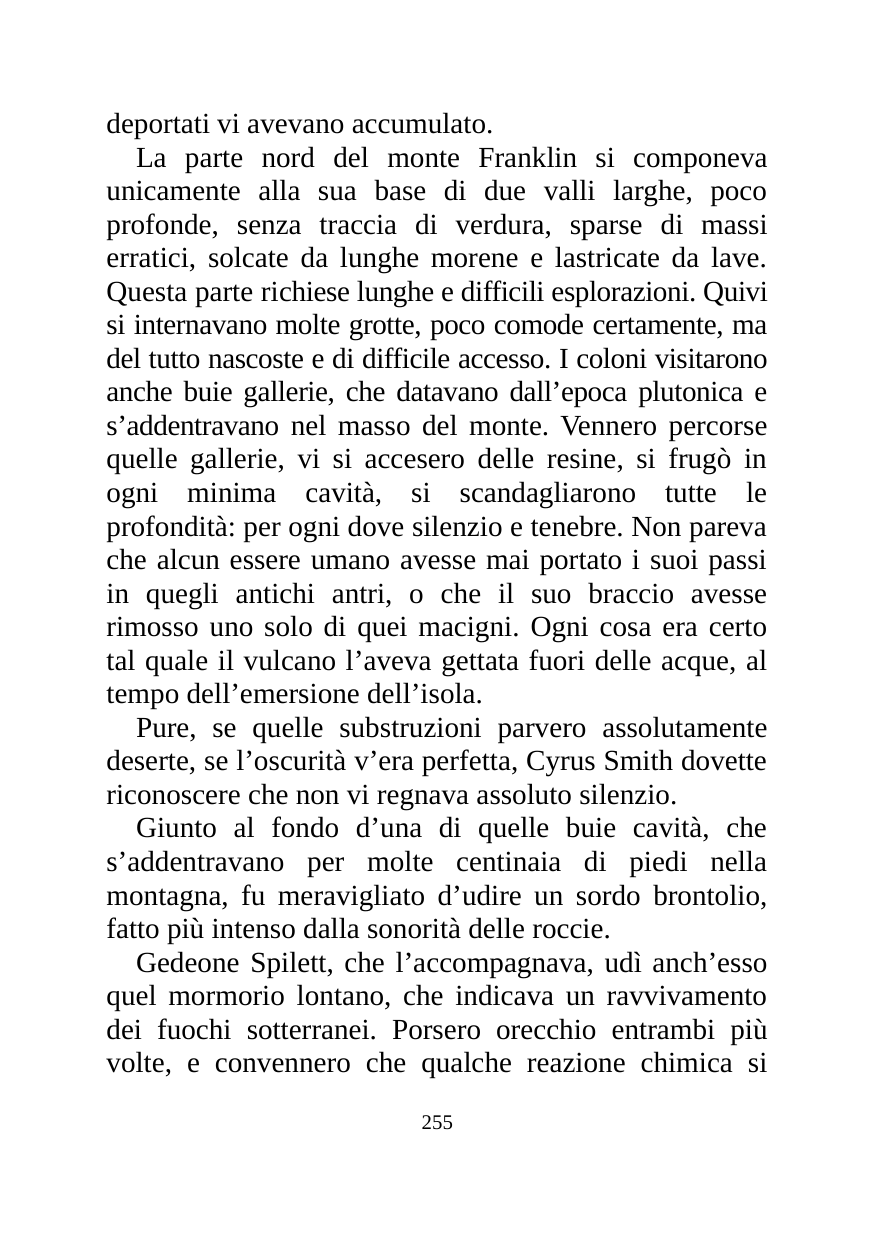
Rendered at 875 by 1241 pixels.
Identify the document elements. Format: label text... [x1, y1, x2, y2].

text Pure, se quelle substruzioni parvero assolutamente deserte, se l’oscurità v’era perfetta, Cyrus Smith dovette riconoscere che non vi regnava assoluto silenzio. [106, 710, 768, 811]
text Giunto al fondo d’una di quelle buie cavità, che s’addentravano per molte centinaia di piedi nella montagna, fu meravigliato d’udire un sordo brontolio, fatto più intenso dalla sonorità delle roccie. [106, 811, 768, 945]
text Gedeone Spilett, che l’accompagnava, udì anch’esso quel mormorio lontano, che indicava un ravvivamento dei fuochi sotterranei. Porsero orecchio entrambi più volte, e convennero che qualche reazione chimica si [106, 945, 768, 1079]
text La parte nord del monte Franklin si componeva unicamente alla sua base di due valli larghe, poco profonde, senza traccia di verdura, sparse di massi erratici, solcate da lunghe morene e lastricate da lave. Questa parte richiese lunghe e difficili esplorazioni. Quivi si internavano molte grotte, poco comode certamente, ma del tutto nascoste e di difficile accesso. I coloni visitarono anche buie gallerie, che datavano dall’epoca plutonica e s’addentravano nel masso del monte. Vennero percorse quelle gallerie, vi si accesero delle resine, si frugò in ogni minima cavità, si scandagliarono tutte le profondità: per ogni dove silenzio e tenebre. Non pareva che alcun essere umano avesse mai portato i suoi passi in quegli antichi antri, o che il suo braccio avesse rimosso uno solo di quei macigni. Ogni cosa era certo tal quale il vulcano l’aveva gettata fuori delle acque, al tempo dell’emersione dell’isola. [106, 140, 768, 710]
text deportati vi avevano accumulato. [106, 106, 768, 140]
